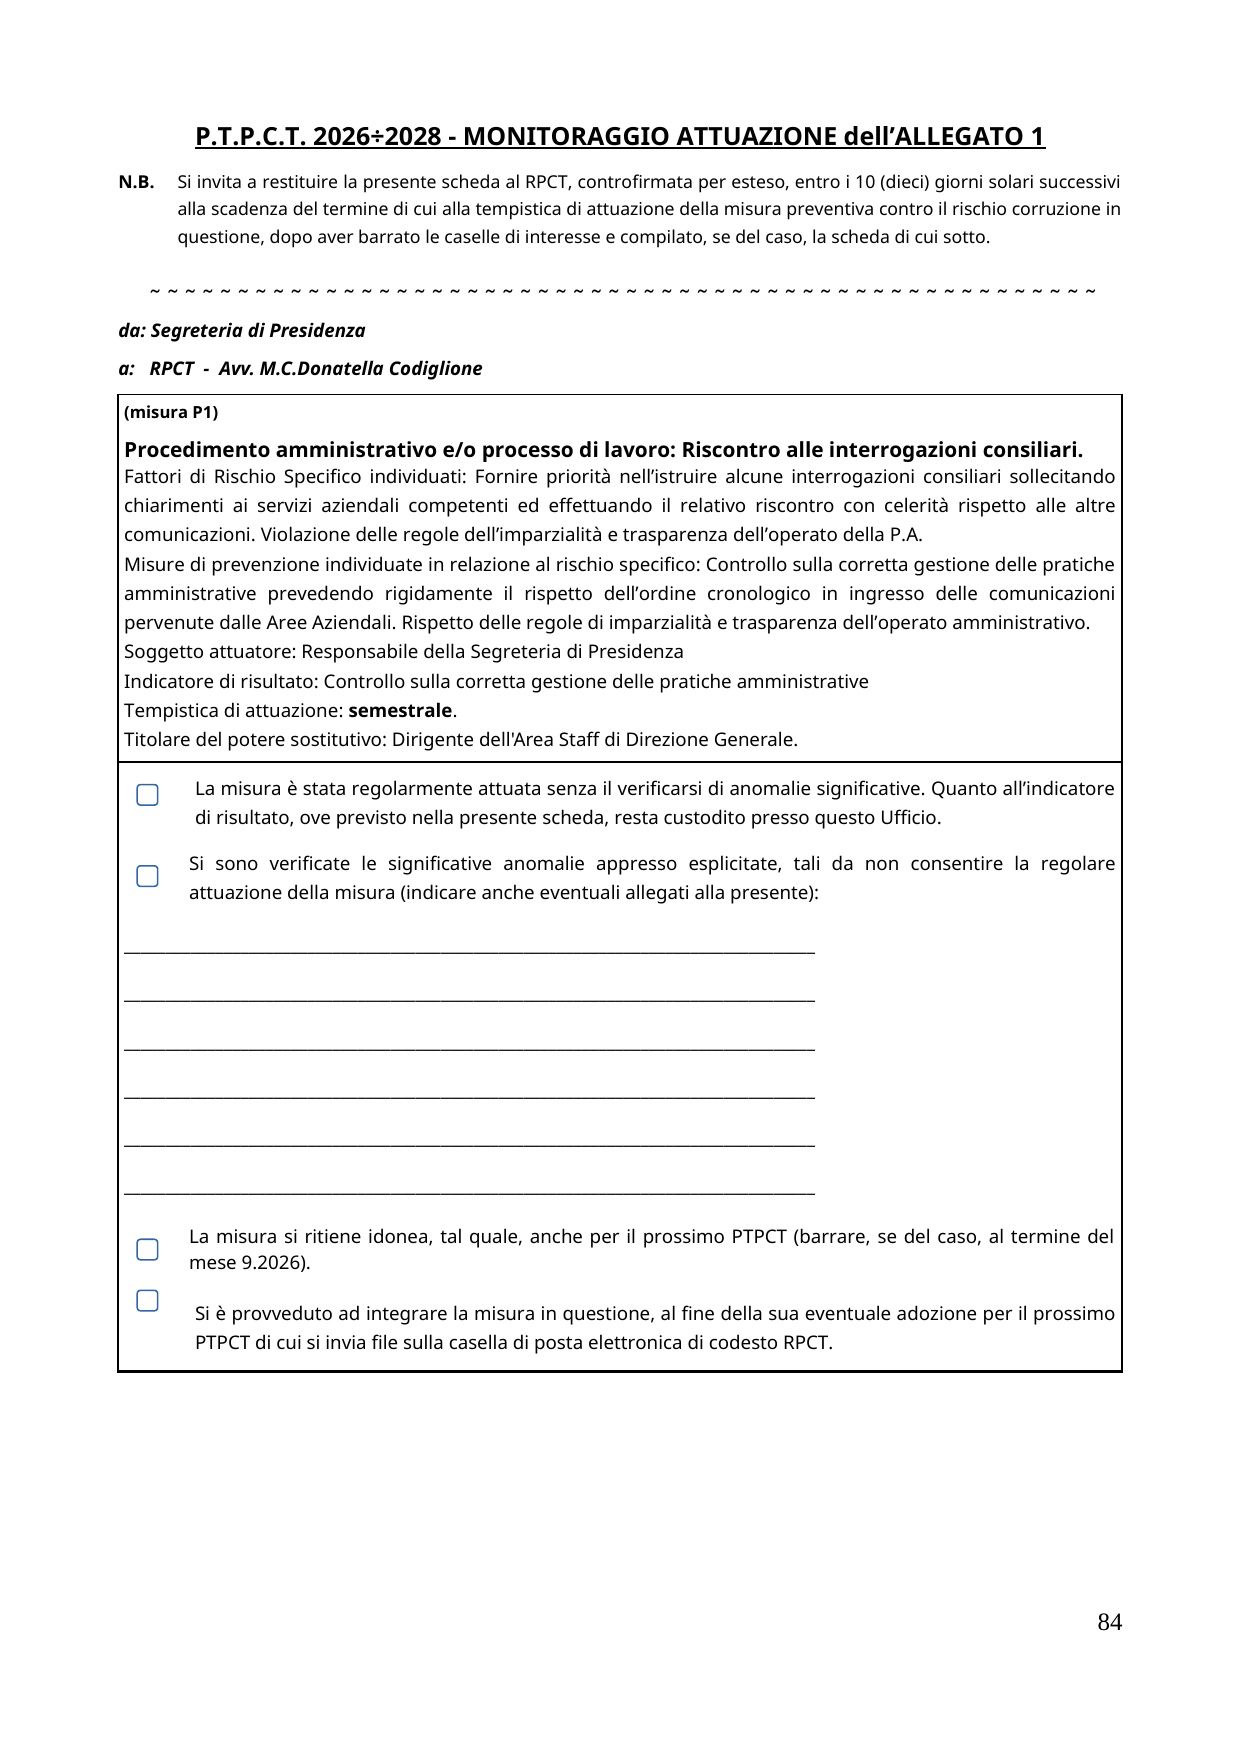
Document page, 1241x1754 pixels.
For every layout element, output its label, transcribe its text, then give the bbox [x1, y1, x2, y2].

text P.T.P.C.T. 2026÷2028 - MONITORAGGIO ATTUAZIONE dell’ALLEGATO 1 [118, 118, 1122, 152]
text a: RPCT - Avv. M.C.Donatella Codiglione [118, 356, 1122, 381]
table_cell La misura è stata regolarmente attuata senza il verificarsi di anomalie significative. Quanto all’indicatore di risultato, ove previsto nella presente scheda, resta custodito presso questo Ufficio. Si sono verificate le significative anomalie appresso esplicitate, tali da non consentire la regolare attuazione della misura (indicare anche eventuali allegati alla presente): ___________________________________________________________________________________ ___________________________________________________________________________________ ___________________________________________________________________________________ ___________________________________________________________________________________ ___________________________________________________________________________________ ___________________________________________________________________________________ La misura si ritiene idonea, tal quale, anche per il prossimo PTPCT (barrare, se del caso, al termine del mese 9.2026). Si è provveduto ad integrare la misura in questione, al fine della sua eventuale adozione per il prossimo PTPCT di cui si invia file sulla casella di posta elettronica di codesto RPCT. [119, 763, 1121, 1370]
text N.B. Si invita a restituire la presente scheda al RPCT, controfirmata per esteso, entro i 10 (dieci) giorni solari successivi alla scadenza del termine di cui alla tempistica di attuazione della misura preventiva contro il rischio corruzione in questione, dopo aver barrato le caselle di interesse e compilato, se del caso, la scheda di cui sotto. [118, 169, 1122, 249]
table_header (misura P1) Procedimento amministrativo e/o processo di lavoro: Riscontro alle interrogazioni consiliari. Fattori di Rischio Specifico individuati: Fornire priorità nell’istruire alcune interrogazioni consiliari sollecitando chiarimenti ai servizi aziendali competenti ed effettuando il relativo riscontro con celerità rispetto alle altre comunicazioni. Violazione delle regole dell’imparzialità e trasparenza dell’operato della P.A. Misure di prevenzione individuate in relazione al rischio specifico: Controllo sulla corretta gestione delle pratiche amministrative prevedendo rigidamente il rispetto dell’ordine cronologico in ingresso delle comunicazioni pervenute dalle Aree Aziendali. Rispetto delle regole di imparzialità e trasparenza dell’operato amministrativo. Soggetto attuatore: Responsabile della Segreteria di Presidenza Indicatore di risultato: Controllo sulla corretta gestione delle pratiche amministrative Tempistica di attuazione: semestrale. Titolare del potere sostitutivo: Dirigente dell'Area Staff di Direzione Generale. [119, 395, 1121, 761]
text da: Segreteria di Presidenza [118, 317, 1122, 343]
text ˷ ˷ ˷ ˷ ˷ ˷ ˷ ˷ ˷ ˷ ˷ ˷ ˷ ˷ ˷ ˷ ˷ ˷ ˷ ˷ ˷ ˷ ˷ ˷ ˷ ˷ ˷ ˷ ˷ ˷ ˷ ˷ ˷ ˷ ˷ ˷ ˷ ˷ ˷ ˷ ˷ ˷ ˷ ˷ ˷ ˷ ˷ ˷ ˷ ˷ ˷ ˷ ˷ ˷ [118, 262, 1122, 296]
